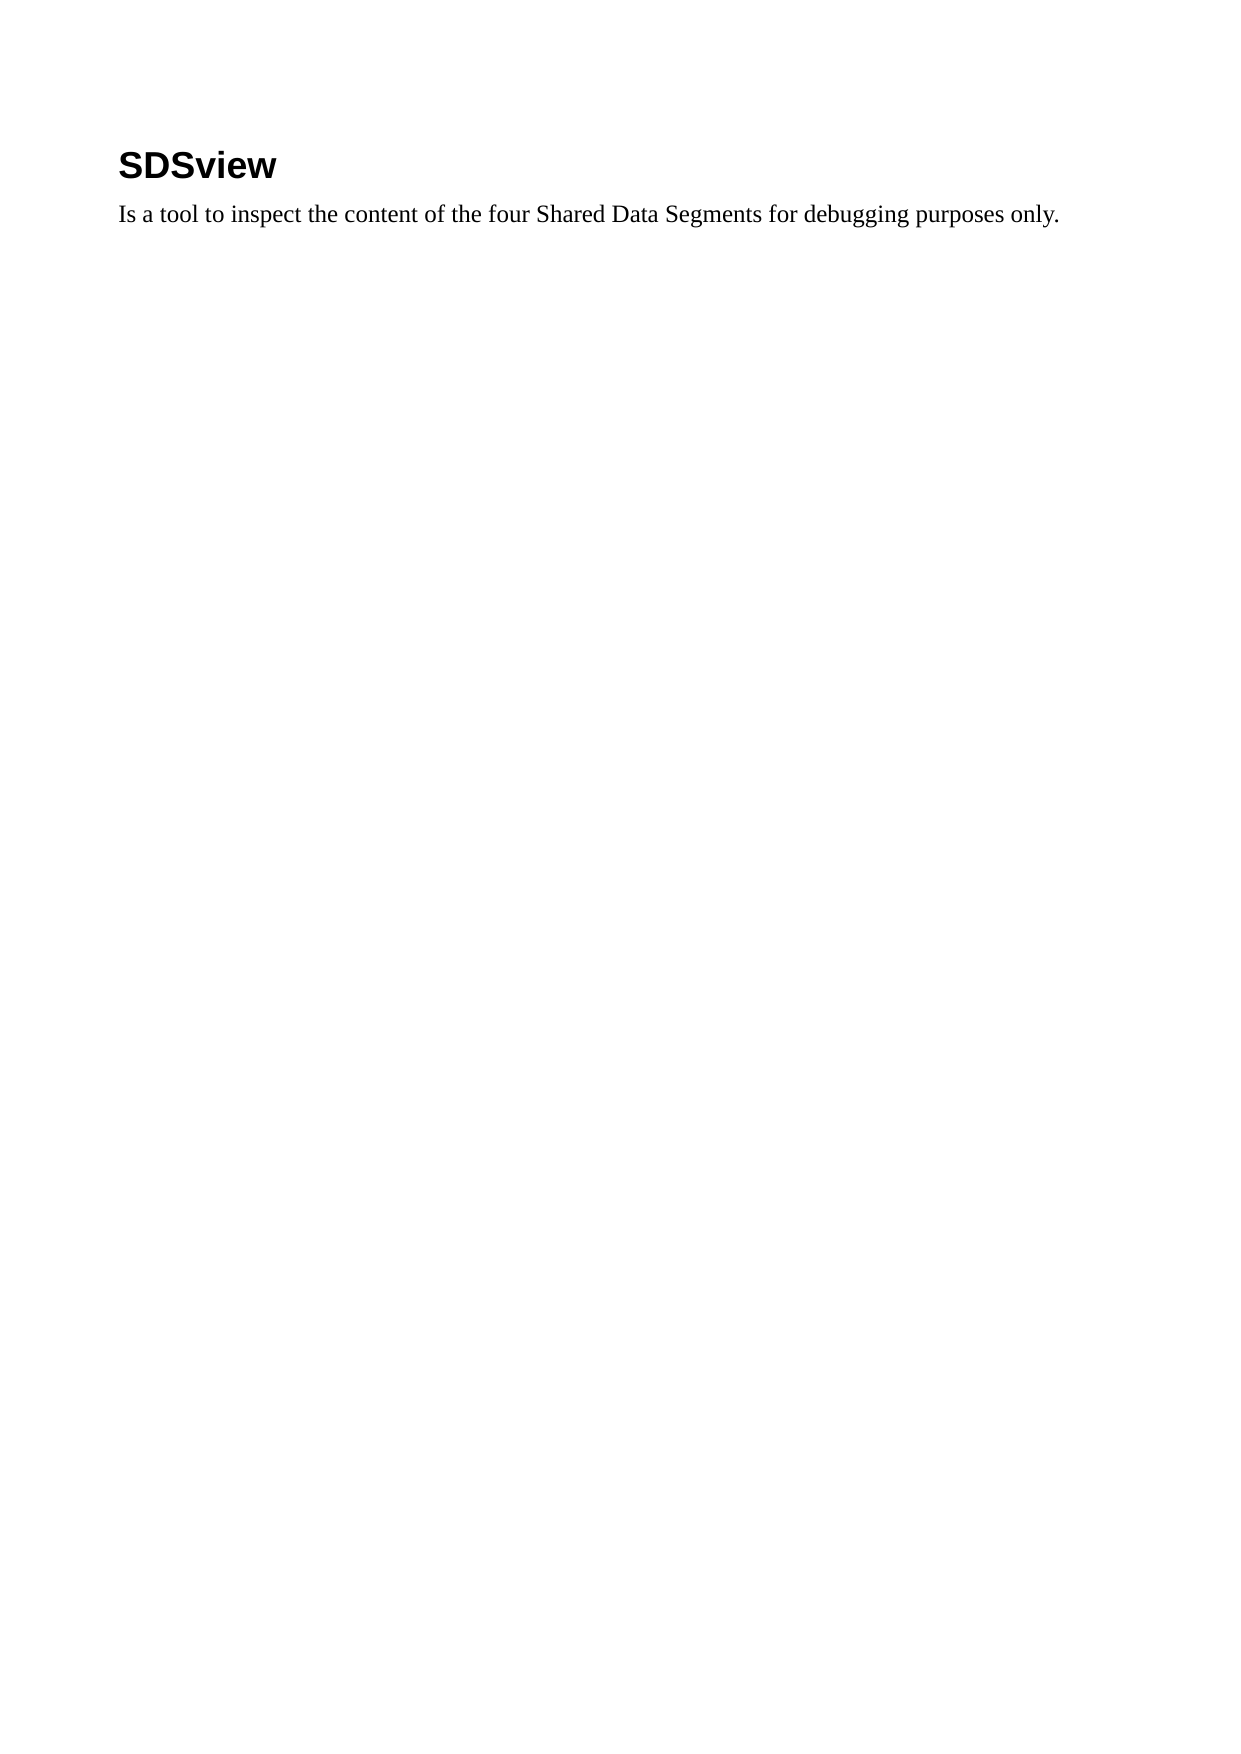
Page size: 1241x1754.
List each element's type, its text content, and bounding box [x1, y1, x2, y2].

subtitle SDSview [118, 143, 1122, 186]
text Is a tool to inspect the content of the four Shared Data Segments for debugging purposes only. [118, 199, 1122, 227]
